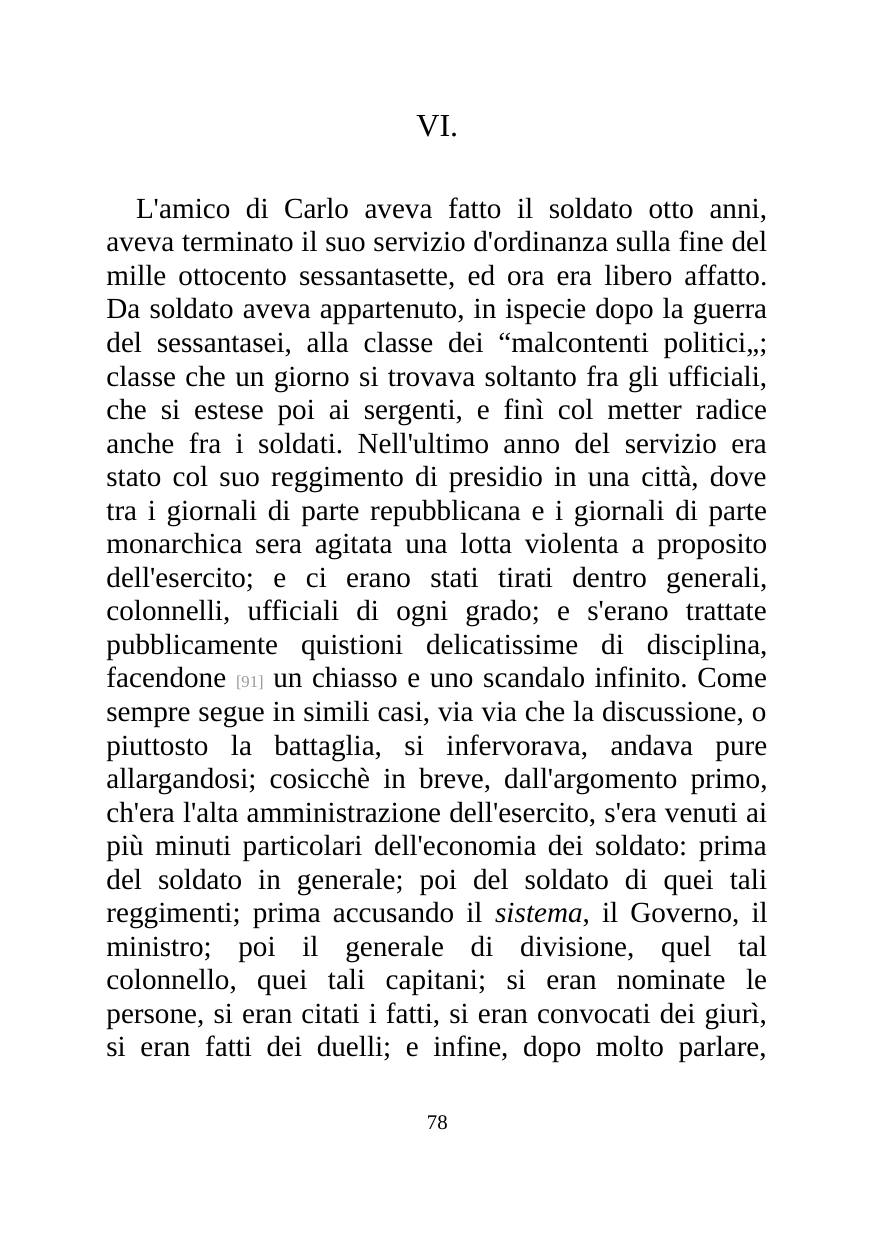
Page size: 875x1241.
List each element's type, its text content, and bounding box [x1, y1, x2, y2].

subtitle VI. [106, 106, 768, 143]
text L'amico di Carlo aveva fatto il soldato otto anni, aveva terminato il suo servizio d'ordinanza sulla fine del mille ottocento sessantasette, ed ora era libero affatto. Da soldato aveva appartenuto, in ispecie dopo la guerra del sessantasei, alla classe dei “malcontenti politici„; classe che un giorno si trovava soltanto fra gli ufficiali, che si estese poi ai sergenti, e finì col metter radice anche fra i soldati. Nell'ultimo anno del servizio era stato col suo reggimento di presidio in una città, dove tra i giornali di parte repubblicana e i giornali di parte monarchica sera agitata una lotta violenta a proposito dell'esercito; e ci erano stati tirati dentro generali, colonnelli, ufficiali di ogni grado; e s'erano trattate pubblicamente quistioni delicatissime di disciplina, facendone [91] un chiasso e uno scandalo infinito. Come sempre segue in simili casi, via via che la discussione, o piuttosto la battaglia, si infervorava, andava pure allargandosi; cosicchè in breve, dall'argomento primo, ch'era l'alta amministrazione dell'esercito, s'era venuti ai più minuti particolari dell'economia dei soldato: prima del soldato in generale; poi del soldato di quei tali reggimenti; prima accusando il sistema, il Governo, il ministro; poi il generale di divisione, quel tal colonnello, quei tali capitani; si eran nominate le persone, si eran citati i fatti, si eran convocati dei giurì, si eran fatti dei duelli; e infine, dopo molto parlare, [106, 191, 768, 1063]
